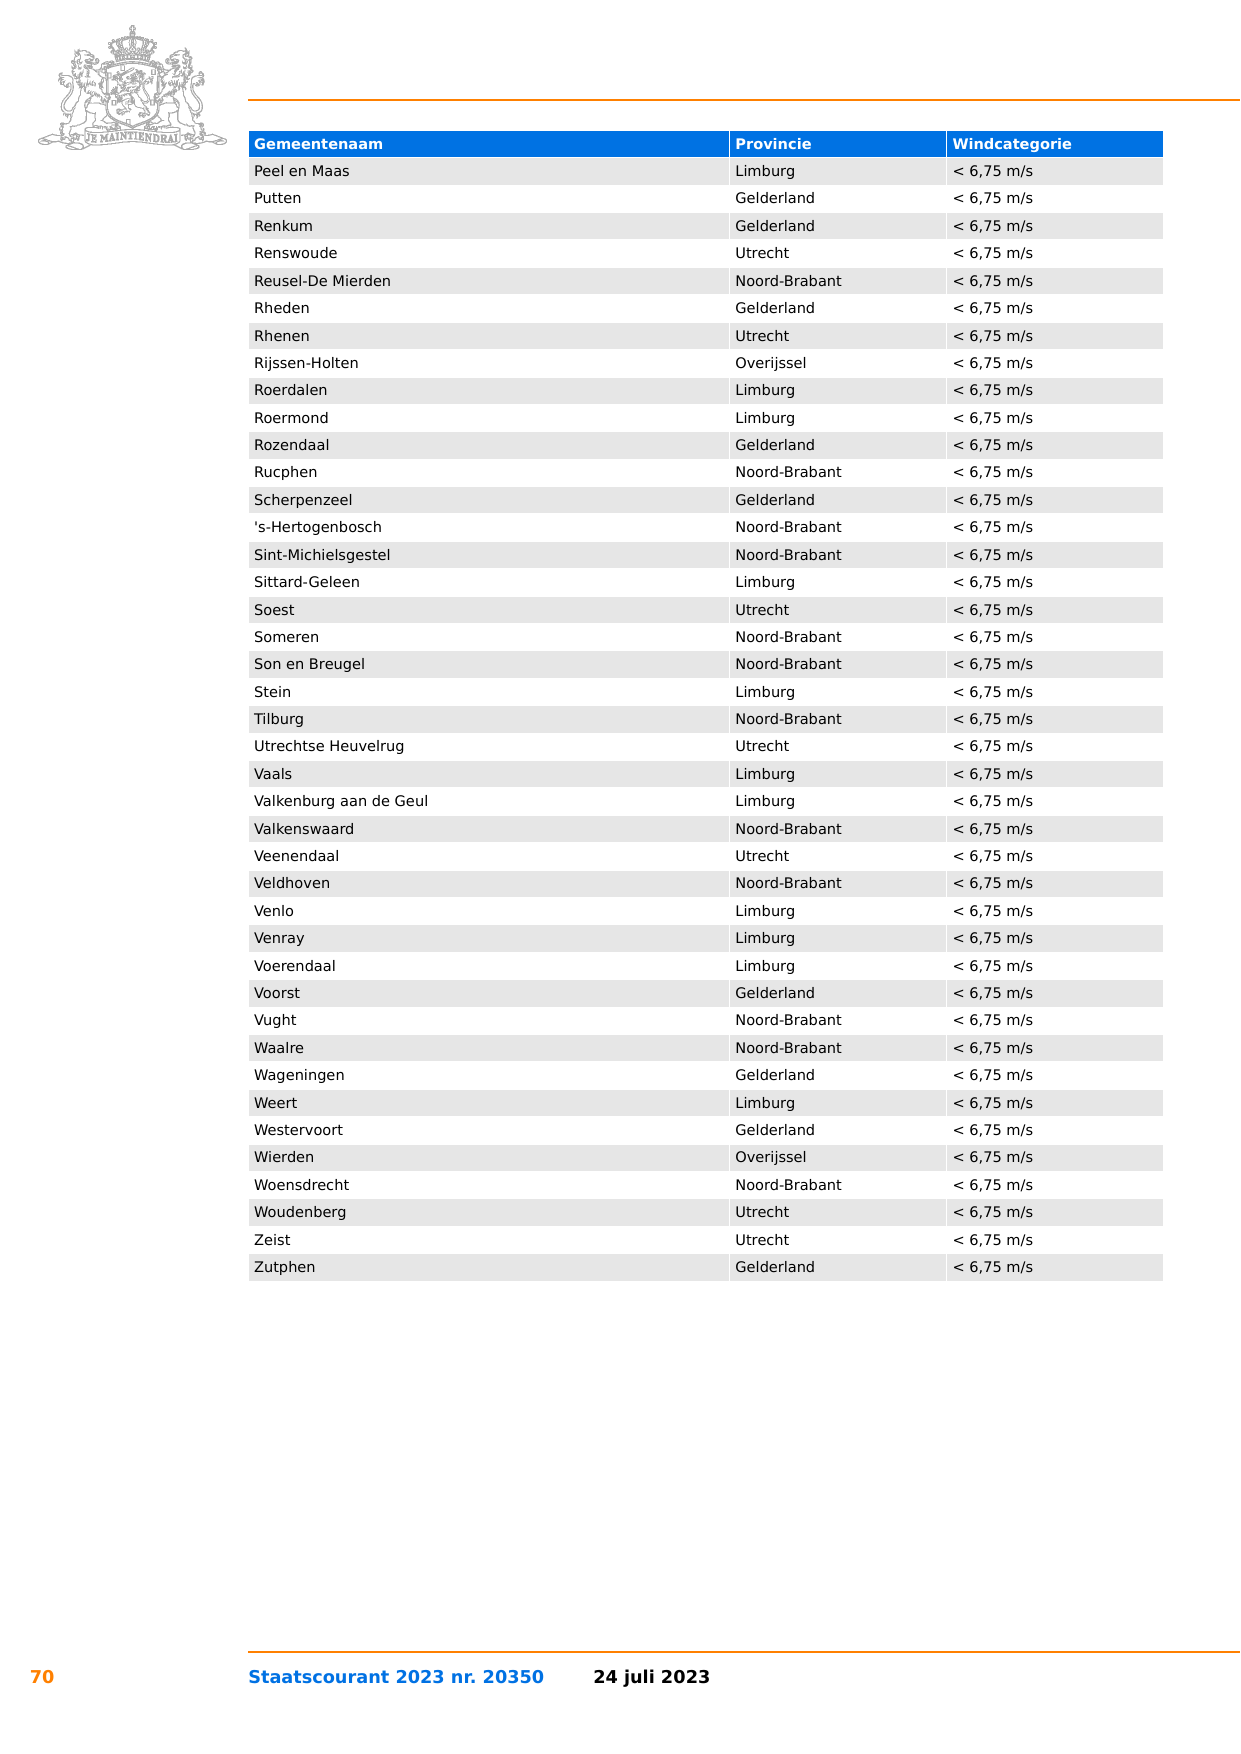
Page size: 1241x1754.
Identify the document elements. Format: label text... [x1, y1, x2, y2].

table_cell Noord-Brabant [730, 871, 946, 897]
table_cell < 6,75 m/s [947, 1199, 1163, 1226]
table_cell Son en Breugel [249, 651, 729, 678]
table_cell < 6,75 m/s [947, 268, 1163, 294]
table_cell < 6,75 m/s [947, 761, 1163, 787]
table_cell Gelderland [730, 213, 946, 239]
table_cell Noord-Brabant [730, 816, 946, 842]
table_cell Utrechtse Heuvelrug [249, 734, 729, 760]
table_cell < 6,75 m/s [947, 158, 1163, 185]
table_cell Limburg [730, 569, 946, 596]
table_cell Gelderland [730, 295, 946, 322]
table_cell Rucphen [249, 460, 729, 486]
table_cell Scherpenzeel [249, 487, 729, 513]
table_cell 's-Hertogenbosch [249, 515, 729, 541]
table_cell Zeist [249, 1227, 729, 1253]
table_cell < 6,75 m/s [947, 1063, 1163, 1089]
table_cell Gelderland [730, 1254, 946, 1281]
table_cell < 6,75 m/s [947, 405, 1163, 431]
table_cell Gelderland [730, 186, 946, 212]
table_cell Limburg [730, 789, 946, 815]
table_cell Overijssel [730, 350, 946, 376]
table_cell Roermond [249, 405, 729, 431]
table_header Provincie [730, 131, 946, 157]
table_cell Vught [249, 1008, 729, 1034]
table_cell < 6,75 m/s [947, 679, 1163, 705]
table_cell < 6,75 m/s [947, 953, 1163, 979]
table_cell Utrecht [730, 597, 946, 623]
table_cell Woudenberg [249, 1199, 729, 1226]
table_cell < 6,75 m/s [947, 542, 1163, 568]
table_cell Someren [249, 624, 729, 650]
table_cell Venray [249, 925, 729, 952]
table_cell Stein [249, 679, 729, 705]
table_cell < 6,75 m/s [947, 1008, 1163, 1034]
table_cell < 6,75 m/s [947, 378, 1163, 404]
picture [38, 25, 227, 150]
table_cell < 6,75 m/s [947, 734, 1163, 760]
table_cell Limburg [730, 158, 946, 185]
table_cell < 6,75 m/s [947, 871, 1163, 897]
table_cell Noord-Brabant [730, 460, 946, 486]
table_cell Noord-Brabant [730, 268, 946, 294]
table_cell Rozendaal [249, 432, 729, 459]
table_cell Limburg [730, 679, 946, 705]
table_cell < 6,75 m/s [947, 706, 1163, 733]
table_cell Weert [249, 1090, 729, 1116]
table_cell Limburg [730, 378, 946, 404]
table_cell Gelderland [730, 1117, 946, 1143]
table_cell Limburg [730, 953, 946, 979]
table_cell Utrecht [730, 843, 946, 869]
table_cell Tilburg [249, 706, 729, 733]
table_cell Utrecht [730, 1199, 946, 1226]
table_cell Roerdalen [249, 378, 729, 404]
table_cell < 6,75 m/s [947, 295, 1163, 322]
table_cell Renkum [249, 213, 729, 239]
table_cell < 6,75 m/s [947, 843, 1163, 869]
table_cell Voorst [249, 980, 729, 1007]
table_cell Gelderland [730, 487, 946, 513]
table_cell Peel en Maas [249, 158, 729, 185]
table_cell Valkenswaard [249, 816, 729, 842]
table_cell < 6,75 m/s [947, 816, 1163, 842]
table_cell < 6,75 m/s [947, 1145, 1163, 1171]
table_cell < 6,75 m/s [947, 515, 1163, 541]
table_cell Rijssen-Holten [249, 350, 729, 376]
table_cell < 6,75 m/s [947, 1117, 1163, 1143]
table_cell Veldhoven [249, 871, 729, 897]
table_cell < 6,75 m/s [947, 1172, 1163, 1198]
table_cell Limburg [730, 1090, 946, 1116]
table_cell Noord-Brabant [730, 1172, 946, 1198]
table_cell Noord-Brabant [730, 706, 946, 733]
table_cell Voerendaal [249, 953, 729, 979]
table_cell < 6,75 m/s [947, 651, 1163, 678]
table_cell Utrecht [730, 734, 946, 760]
table_cell Noord-Brabant [730, 1035, 946, 1061]
table_cell Zutphen [249, 1254, 729, 1281]
table_cell Waalre [249, 1035, 729, 1061]
table_cell Limburg [730, 898, 946, 924]
table_cell Utrecht [730, 323, 946, 349]
table_cell < 6,75 m/s [947, 241, 1163, 267]
table_cell < 6,75 m/s [947, 350, 1163, 376]
table_cell Venlo [249, 898, 729, 924]
table_cell < 6,75 m/s [947, 569, 1163, 596]
table_cell Limburg [730, 925, 946, 952]
table_cell < 6,75 m/s [947, 487, 1163, 513]
table_cell Rhenen [249, 323, 729, 349]
table_cell Gelderland [730, 1063, 946, 1089]
table_header Windcategorie [947, 131, 1163, 157]
table_cell Soest [249, 597, 729, 623]
table_cell Limburg [730, 761, 946, 787]
table_cell Wierden [249, 1145, 729, 1171]
table_cell Veenendaal [249, 843, 729, 869]
table_cell Gelderland [730, 980, 946, 1007]
table_cell < 6,75 m/s [947, 186, 1163, 212]
table_cell Reusel-De Mierden [249, 268, 729, 294]
table_cell Wageningen [249, 1063, 729, 1089]
table_cell Noord-Brabant [730, 651, 946, 678]
table_cell < 6,75 m/s [947, 460, 1163, 486]
table_cell < 6,75 m/s [947, 925, 1163, 952]
table_cell Noord-Brabant [730, 1008, 946, 1034]
table_cell Gelderland [730, 432, 946, 459]
table_cell < 6,75 m/s [947, 597, 1163, 623]
table_cell Noord-Brabant [730, 542, 946, 568]
table_cell Putten [249, 186, 729, 212]
table_cell Vaals [249, 761, 729, 787]
table_cell Utrecht [730, 241, 946, 267]
table_cell < 6,75 m/s [947, 789, 1163, 815]
table_cell < 6,75 m/s [947, 432, 1163, 459]
table_cell < 6,75 m/s [947, 1254, 1163, 1281]
table_cell < 6,75 m/s [947, 323, 1163, 349]
table_cell Overijssel [730, 1145, 946, 1171]
table_cell Westervoort [249, 1117, 729, 1143]
table_cell Noord-Brabant [730, 624, 946, 650]
table_cell < 6,75 m/s [947, 213, 1163, 239]
table_cell < 6,75 m/s [947, 980, 1163, 1007]
table_cell Rheden [249, 295, 729, 322]
table_cell Renswoude [249, 241, 729, 267]
table_cell Valkenburg aan de Geul [249, 789, 729, 815]
table_cell Limburg [730, 405, 946, 431]
table_cell Utrecht [730, 1227, 946, 1253]
table_header Gemeentenaam [249, 131, 729, 157]
table_cell < 6,75 m/s [947, 624, 1163, 650]
table_cell Sint-Michielsgestel [249, 542, 729, 568]
table_cell Sittard-Geleen [249, 569, 729, 596]
table_cell Noord-Brabant [730, 515, 946, 541]
table_cell < 6,75 m/s [947, 898, 1163, 924]
table_cell < 6,75 m/s [947, 1090, 1163, 1116]
table_cell < 6,75 m/s [947, 1227, 1163, 1253]
table_cell < 6,75 m/s [947, 1035, 1163, 1061]
table_cell Woensdrecht [249, 1172, 729, 1198]
